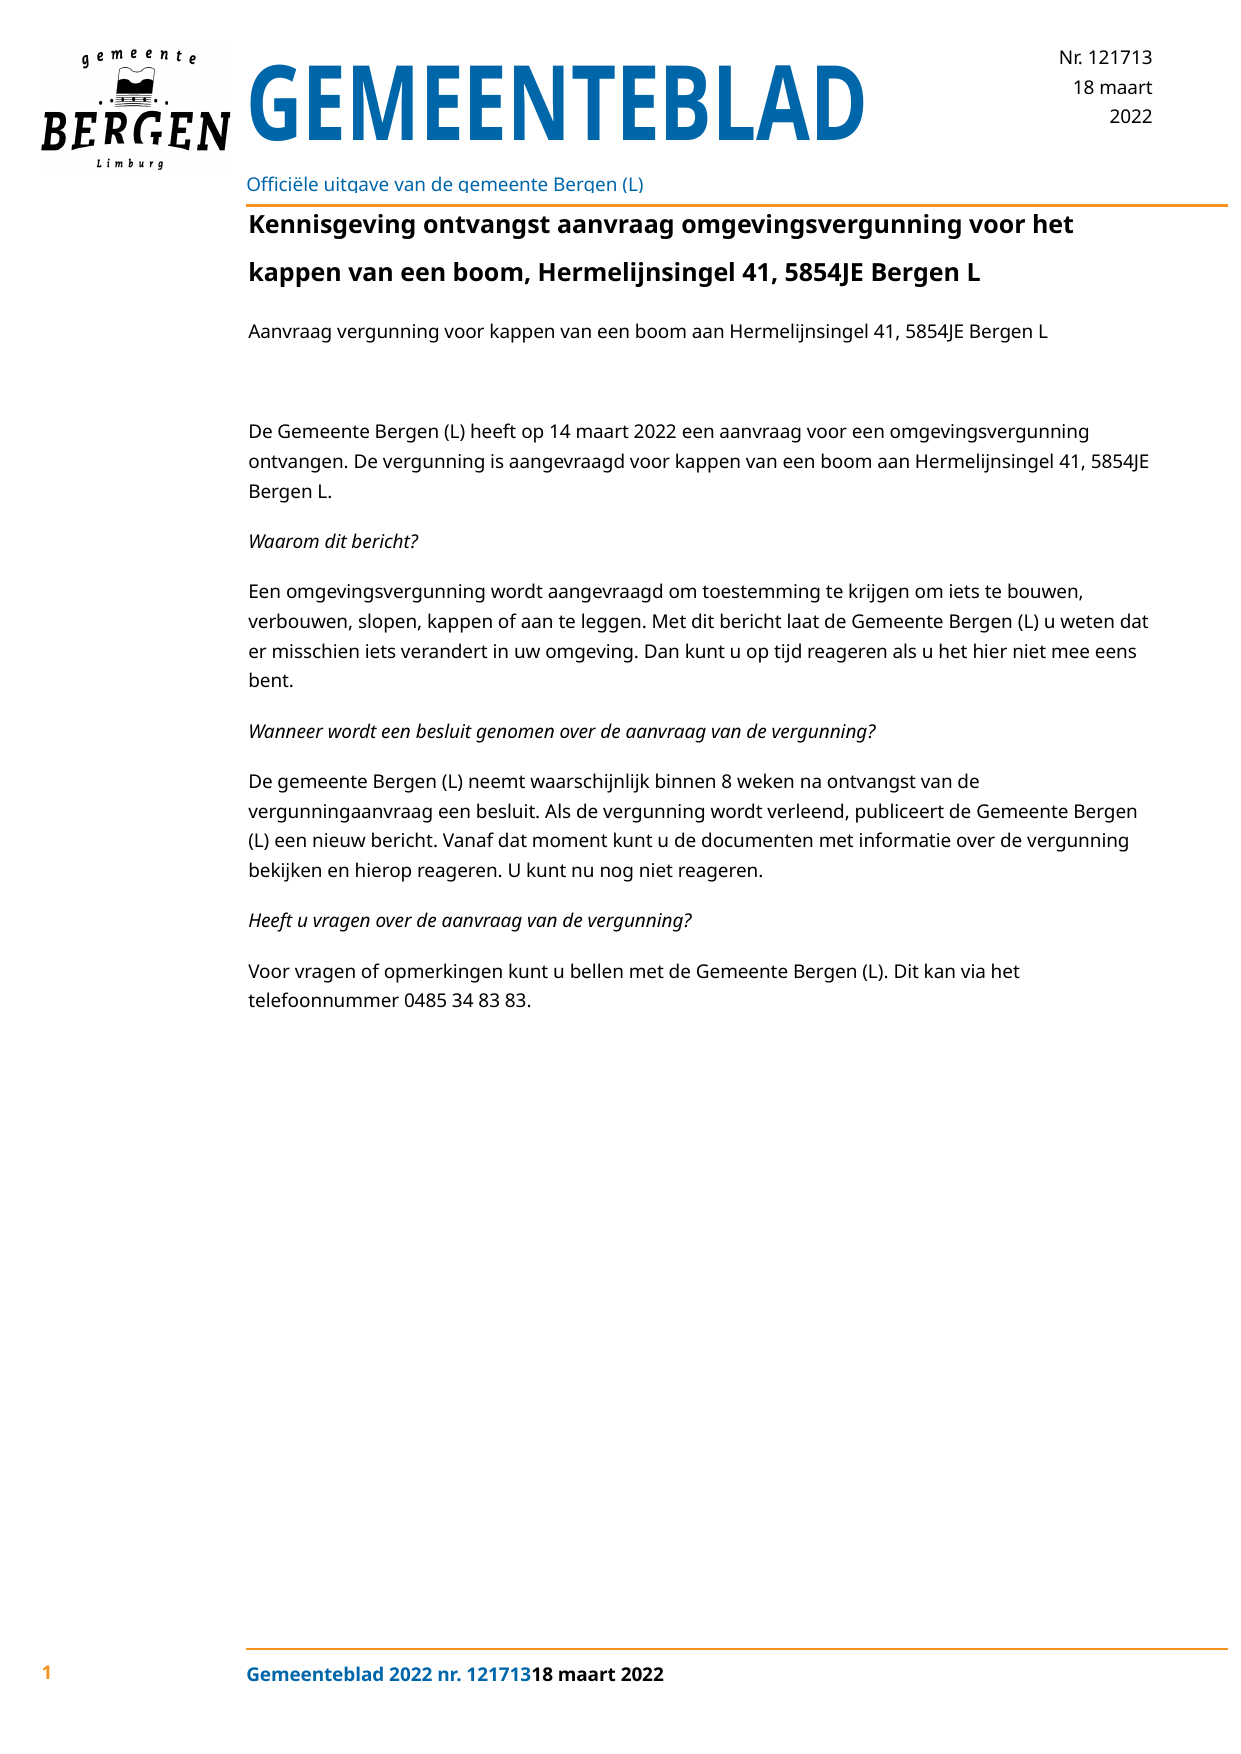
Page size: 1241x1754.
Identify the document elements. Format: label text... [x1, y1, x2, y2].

text Aanvraag vergunning voor kappen van een boom aan Hermelijnsingel 41, 5854JE Bergen L [248, 318, 1152, 344]
text De Gemeente Bergen (L) heeft op 14 maart 2022 een aanvraag voor een omgevingsvergunning ontvangen. De vergunning is aangevraagd voor kappen van een boom aan Hermelijnsingel 41, 5854JE Bergen L. [248, 419, 1152, 504]
text Kennisgeving ontvangst aanvraag omgevingsvergunning voor het kappen van een boom, Hermelijnsingel 41, 5854JE Bergen L [248, 207, 1152, 288]
text Een omgevingsvergunning wordt aangevraagd om toestemming te krijgen om iets te bouwen, verbouwen, slopen, kappen of aan te leggen. Met dit bericht laat de Gemeente Bergen (L) u weten dat er misschien iets verandert in uw omgeving. Dan kunt u op tijd reageren als u het hier niet mee eens bent. [248, 579, 1152, 693]
text Voor vragen of opmerkingen kunt u bellen met de Gemeente Bergen (L). Dit kan via het telefoonnummer 0485 34 83 83. [248, 958, 1152, 1013]
text De gemeente Bergen (L) neemt waarschijnlijk binnen 8 weken na ontvangst van de vergunningaanvraag een besluit. Als de vergunning wordt verleend, publiceert de Gemeente Bergen (L) een nieuw bericht. Vanaf dat moment kunt u de documenten met informatie over de vergunning bekijken en hierop reageren. U kunt nu nog niet reageren. [248, 768, 1152, 883]
text Heeft u vragen over de aanvraag van de vergunning? [248, 907, 1152, 933]
picture [41, 47, 231, 172]
text Wanneer wordt een besluit genomen over de aanvraag van de vergunning? [248, 718, 1152, 744]
text Waarom dit bericht? [248, 528, 1152, 554]
